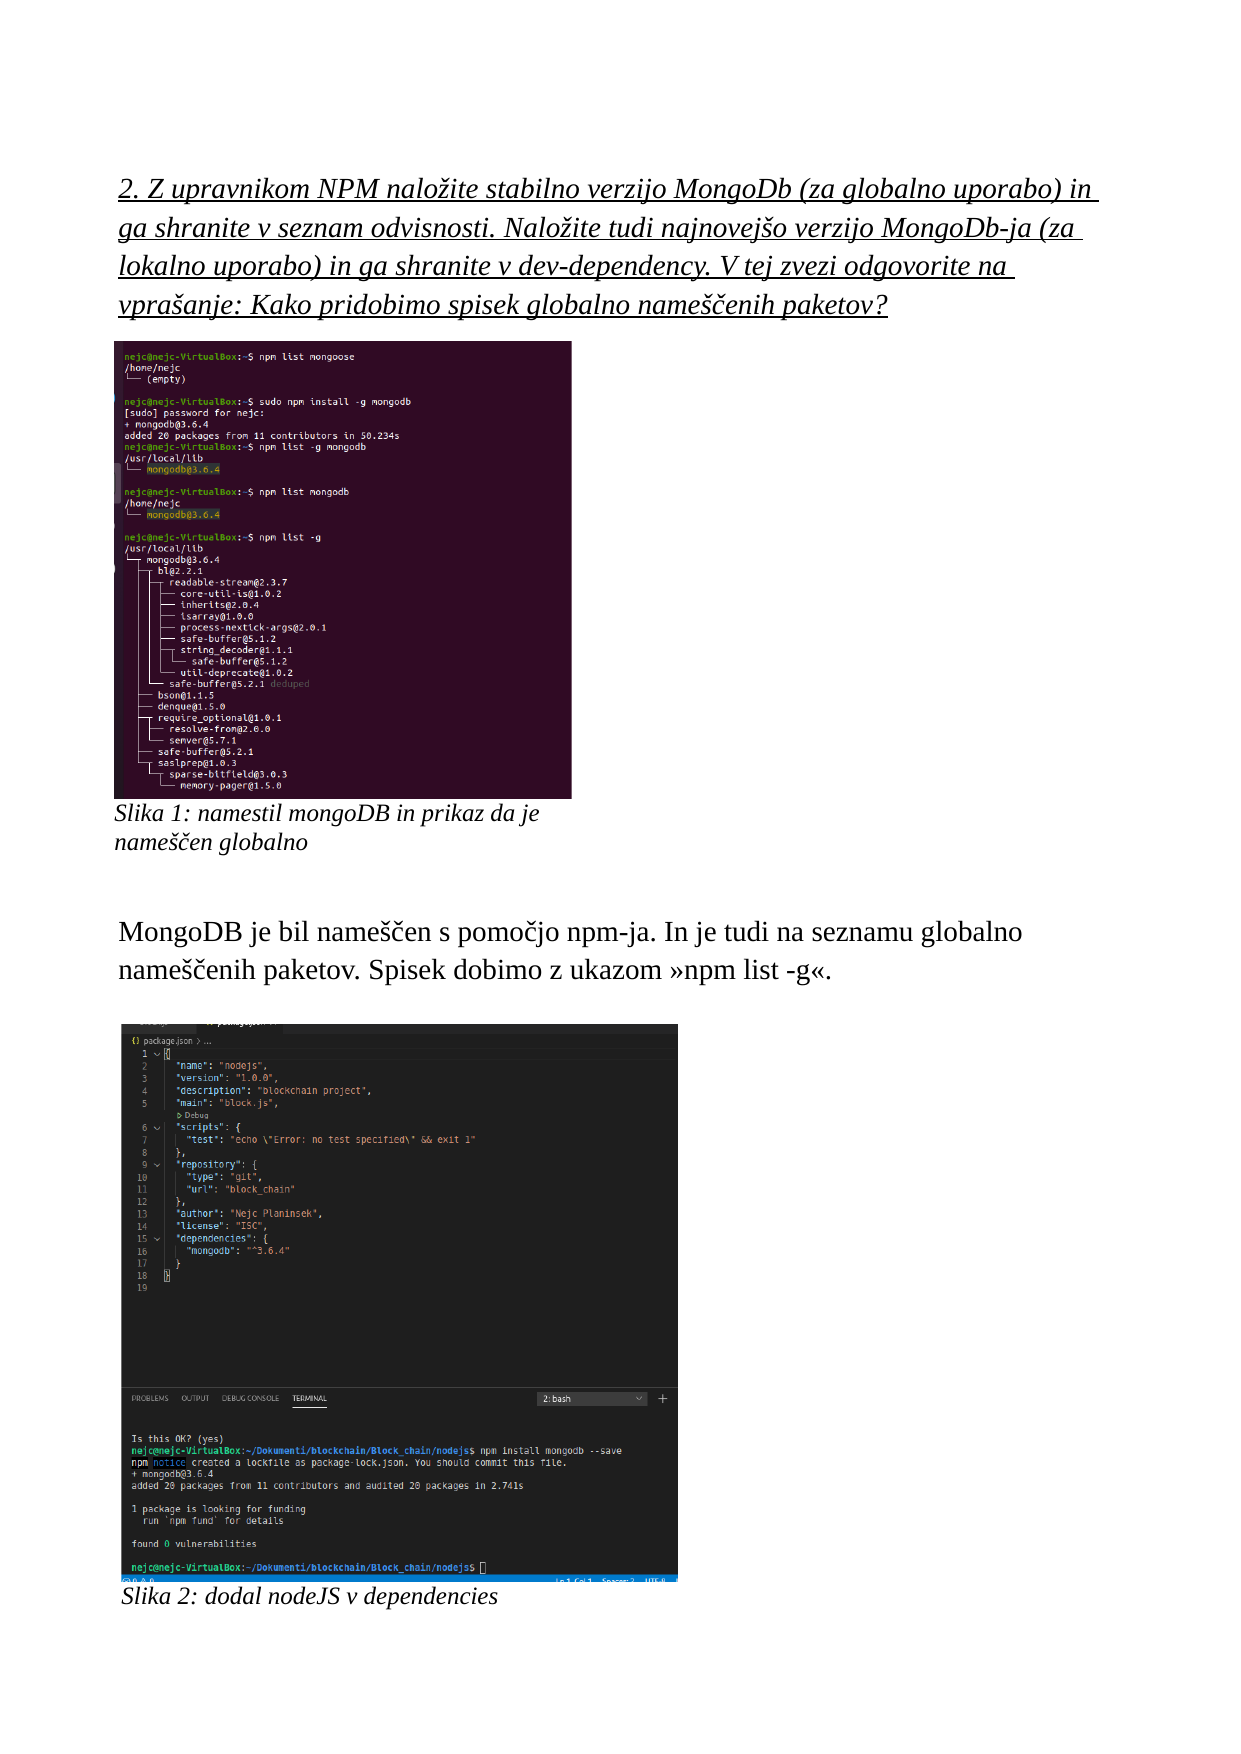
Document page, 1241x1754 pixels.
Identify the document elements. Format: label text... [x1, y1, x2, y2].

text MongoDB je bil nameščen s pomočjo npm-ja. In je tudi na seznamu globalno nameščenih paketov. Spisek dobimo z ukazom »npm list -g«. [118, 914, 1122, 986]
picture [121, 1024, 678, 1582]
picture [114, 341, 572, 799]
text Slika 2: dodal nodeJS v dependencies [121, 1582, 678, 1610]
text Slika 1: namestil mongoDB in prikaz da je nameščen globalno [114, 799, 572, 856]
text 2. Z upravnikom NPM naložite stabilno verzijo MongoDb (za globalno uporabo) in ga shranite v seznam odvisnosti. Naložite tudi najnovejšo verzijo MongoDb-ja (za lokalno uporabo) in ga shranite v dev-dependency. V tej zvezi odgovorite na vprašanje: Kako pridobimo spisek globalno nameščenih paketov? [118, 171, 1122, 320]
text [121, 1012, 678, 1024]
